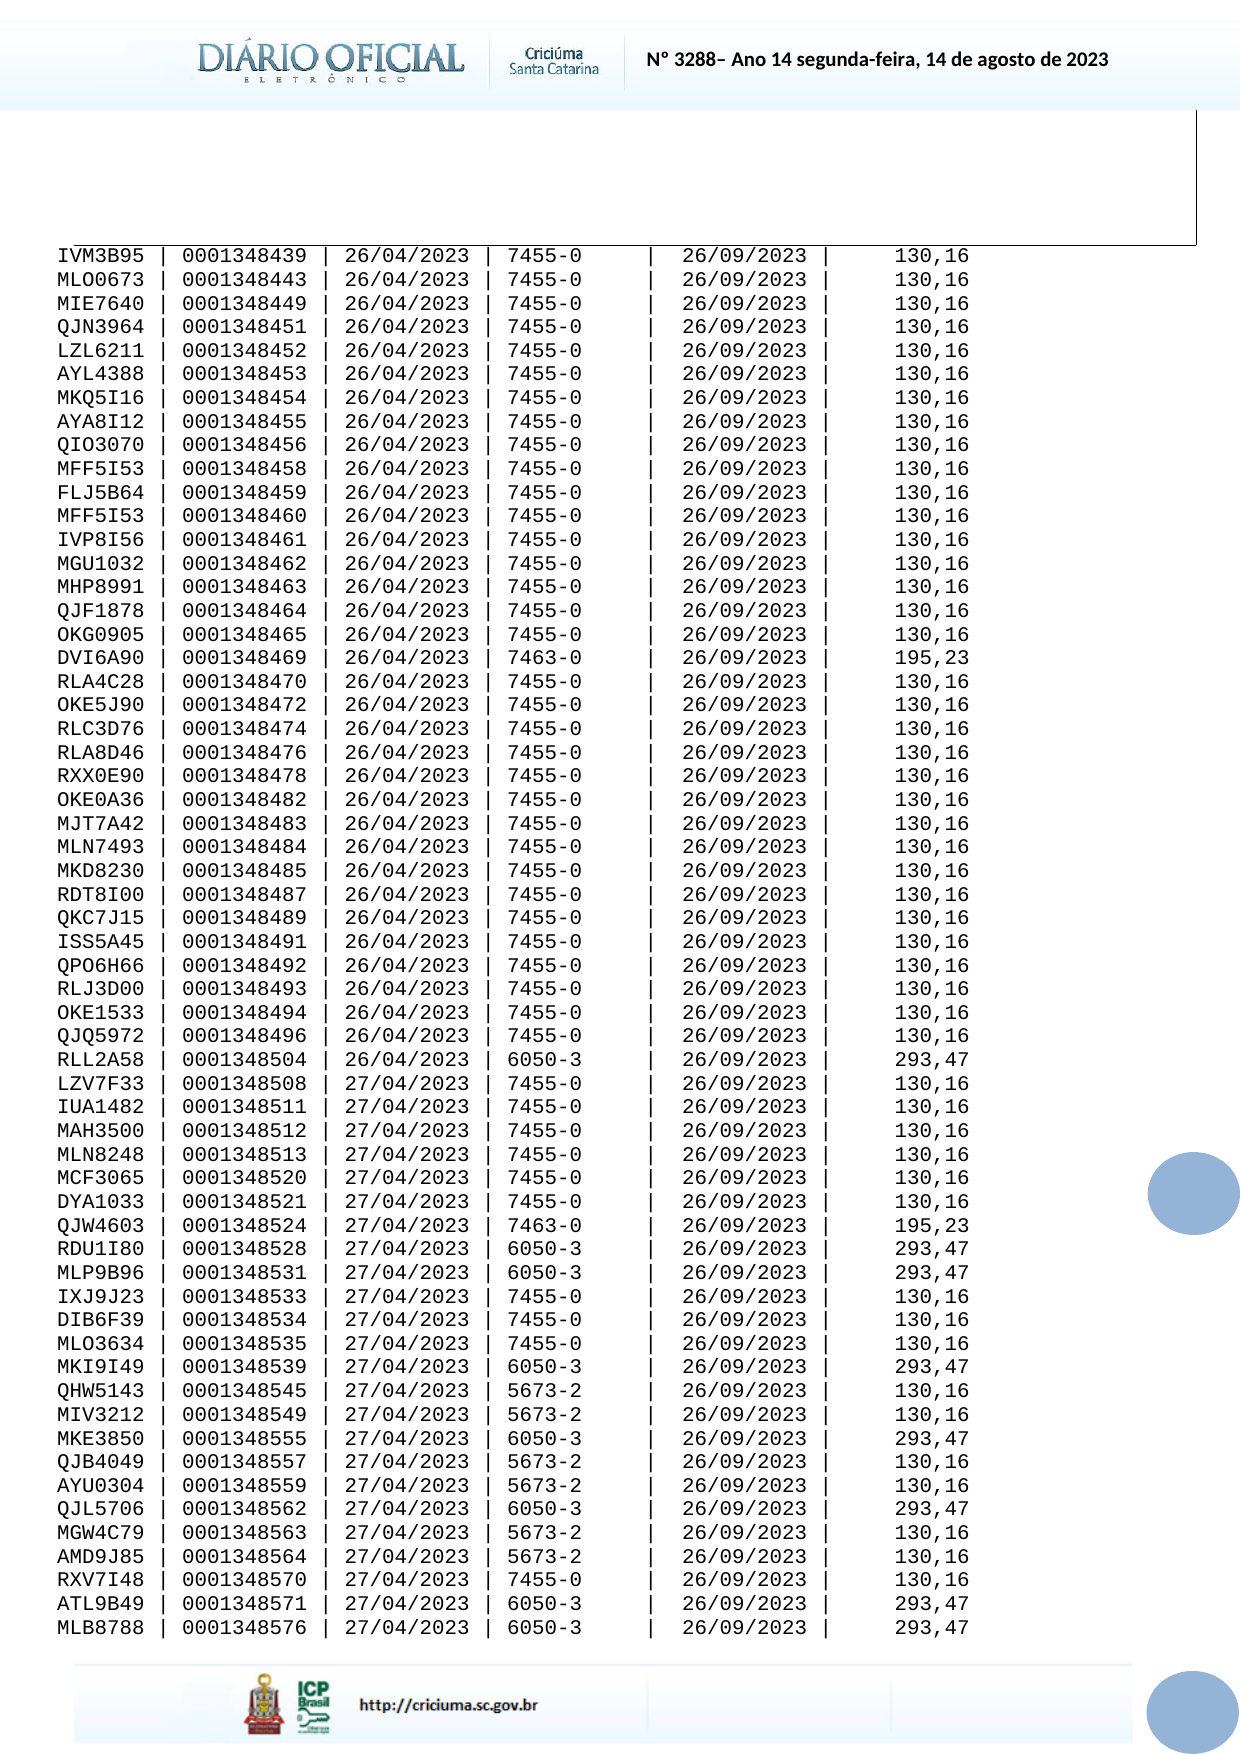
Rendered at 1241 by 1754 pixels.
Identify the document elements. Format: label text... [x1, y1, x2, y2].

text RXV7I48 | 0001348570 | 27/04/2023 | 7455-0 | 26/09/2023 | 130,16 [44, 1569, 1196, 1593]
text OKE5J90 | 0001348472 | 26/04/2023 | 7455-0 | 26/09/2023 | 130,16 [44, 694, 1196, 718]
text MCF3065 | 0001348520 | 27/04/2023 | 7455-0 | 26/09/2023 | 130,16 [44, 1167, 1157, 1191]
text RLL2A58 | 0001348504 | 26/04/2023 | 6050-3 | 26/09/2023 | 293,47 [44, 1049, 1196, 1073]
text QJQ5972 | 0001348496 | 26/04/2023 | 7455-0 | 26/09/2023 | 130,16 [44, 1026, 1196, 1049]
text MKI9I49 | 0001348539 | 27/04/2023 | 6050-3 | 26/09/2023 | 293,47 [44, 1357, 1196, 1380]
text DVI6A90 | 0001348469 | 26/04/2023 | 7463-0 | 26/09/2023 | 195,23 [44, 647, 1196, 671]
text RLA8D46 | 0001348476 | 26/04/2023 | 7455-0 | 26/09/2023 | 130,16 [44, 742, 1196, 765]
text MKE3850 | 0001348555 | 27/04/2023 | 6050-3 | 26/09/2023 | 293,47 [44, 1427, 1196, 1451]
text MLP9B96 | 0001348531 | 27/04/2023 | 6050-3 | 26/09/2023 | 293,47 [44, 1262, 1196, 1286]
text AYA8I12 | 0001348455 | 26/04/2023 | 7455-0 | 26/09/2023 | 130,16 [44, 411, 1196, 434]
text QJB4049 | 0001348557 | 27/04/2023 | 5673-2 | 26/09/2023 | 130,16 [44, 1451, 1196, 1475]
text MGU1032 | 0001348462 | 26/04/2023 | 7455-0 | 26/09/2023 | 130,16 [44, 553, 1196, 576]
text QPO6H66 | 0001348492 | 26/04/2023 | 7455-0 | 26/09/2023 | 130,16 [44, 954, 1196, 978]
text MLO3634 | 0001348535 | 27/04/2023 | 7455-0 | 26/09/2023 | 130,16 [44, 1333, 1196, 1357]
text QIO3070 | 0001348456 | 26/04/2023 | 7455-0 | 26/09/2023 | 130,16 [44, 434, 1196, 458]
text RLC3D76 | 0001348474 | 26/04/2023 | 7455-0 | 26/09/2023 | 130,16 [44, 718, 1196, 742]
text ISS5A45 | 0001348491 | 26/04/2023 | 7455-0 | 26/09/2023 | 130,16 [44, 931, 1196, 954]
text MHP8991 | 0001348463 | 26/04/2023 | 7455-0 | 26/09/2023 | 130,16 [44, 576, 1196, 600]
text QJN3964 | 0001348451 | 26/04/2023 | 7455-0 | 26/09/2023 | 130,16 [44, 316, 1196, 340]
text MFF5I53 | 0001348458 | 26/04/2023 | 7455-0 | 26/09/2023 | 130,16 [44, 458, 1196, 482]
text RLA4C28 | 0001348470 | 26/04/2023 | 7455-0 | 26/09/2023 | 130,16 [44, 671, 1196, 694]
text AMD9J85 | 0001348564 | 27/04/2023 | 5673-2 | 26/09/2023 | 130,16 [44, 1546, 1196, 1569]
text MLB8788 | 0001348576 | 27/04/2023 | 6050-3 | 26/09/2023 | 293,47 [44, 1617, 1196, 1640]
text FLJ5B64 | 0001348459 | 26/04/2023 | 7455-0 | 26/09/2023 | 130,16 [44, 482, 1196, 505]
text RDT8I00 | 0001348487 | 26/04/2023 | 7455-0 | 26/09/2023 | 130,16 [44, 884, 1196, 907]
text QJW4603 | 0001348524 | 27/04/2023 | 7463-0 | 26/09/2023 | 195,23 [44, 1215, 1196, 1238]
text RDU1I80 | 0001348528 | 27/04/2023 | 6050-3 | 26/09/2023 | 293,47 [44, 1238, 1196, 1262]
text MLO0673 | 0001348443 | 26/04/2023 | 7455-0 | 26/09/2023 | 130,16 [44, 269, 1196, 292]
text OKG0905 | 0001348465 | 26/04/2023 | 7455-0 | 26/09/2023 | 130,16 [44, 623, 1196, 647]
text LZV7F33 | 0001348508 | 27/04/2023 | 7455-0 | 26/09/2023 | 130,16 [44, 1073, 1196, 1096]
text MLN7493 | 0001348484 | 26/04/2023 | 7455-0 | 26/09/2023 | 130,16 [44, 836, 1196, 860]
text ATL9B49 | 0001348571 | 27/04/2023 | 6050-3 | 26/09/2023 | 293,47 [44, 1593, 1196, 1617]
text MLN8248 | 0001348513 | 27/04/2023 | 7455-0 | 26/09/2023 | 130,16 [44, 1144, 1196, 1167]
text QJF1878 | 0001348464 | 26/04/2023 | 7455-0 | 26/09/2023 | 130,16 [44, 600, 1196, 623]
text MIV3212 | 0001348549 | 27/04/2023 | 5673-2 | 26/09/2023 | 130,16 [44, 1404, 1196, 1427]
text IVM3B95 | 0001348439 | 26/04/2023 | 7455-0 | 26/09/2023 | 130,16 [44, 245, 1196, 269]
text AYU0304 | 0001348559 | 27/04/2023 | 5673-2 | 26/09/2023 | 130,16 [44, 1475, 1196, 1498]
text OKE0A36 | 0001348482 | 26/04/2023 | 7455-0 | 26/09/2023 | 130,16 [44, 789, 1196, 813]
text QJL5706 | 0001348562 | 27/04/2023 | 6050-3 | 26/09/2023 | 293,47 [44, 1498, 1196, 1522]
text IVP8I56 | 0001348461 | 26/04/2023 | 7455-0 | 26/09/2023 | 130,16 [44, 529, 1196, 553]
text LZL6211 | 0001348452 | 26/04/2023 | 7455-0 | 26/09/2023 | 130,16 [44, 340, 1196, 363]
text QKC7J15 | 0001348489 | 26/04/2023 | 7455-0 | 26/09/2023 | 130,16 [44, 907, 1196, 931]
text MKQ5I16 | 0001348454 | 26/04/2023 | 7455-0 | 26/09/2023 | 130,16 [44, 387, 1196, 411]
text OKE1533 | 0001348494 | 26/04/2023 | 7455-0 | 26/09/2023 | 130,16 [44, 1002, 1196, 1026]
text RLJ3D00 | 0001348493 | 26/04/2023 | 7455-0 | 26/09/2023 | 130,16 [44, 978, 1196, 1002]
text IUA1482 | 0001348511 | 27/04/2023 | 7455-0 | 26/09/2023 | 130,16 [44, 1096, 1196, 1120]
text MAH3500 | 0001348512 | 27/04/2023 | 7455-0 | 26/09/2023 | 130,16 [44, 1120, 1196, 1144]
text IXJ9J23 | 0001348533 | 27/04/2023 | 7455-0 | 26/09/2023 | 130,16 [44, 1286, 1196, 1309]
text MJT7A42 | 0001348483 | 26/04/2023 | 7455-0 | 26/09/2023 | 130,16 [44, 813, 1196, 836]
text MKD8230 | 0001348485 | 26/04/2023 | 7455-0 | 26/09/2023 | 130,16 [44, 860, 1196, 884]
text MFF5I53 | 0001348460 | 26/04/2023 | 7455-0 | 26/09/2023 | 130,16 [44, 505, 1196, 529]
text DYA1033 | 0001348521 | 27/04/2023 | 7455-0 | 26/09/2023 | 130,16 [44, 1191, 1153, 1215]
text DIB6F39 | 0001348534 | 27/04/2023 | 7455-0 | 26/09/2023 | 130,16 [44, 1309, 1196, 1333]
text MIE7640 | 0001348449 | 26/04/2023 | 7455-0 | 26/09/2023 | 130,16 [44, 292, 1196, 316]
text RXX0E90 | 0001348478 | 26/04/2023 | 7455-0 | 26/09/2023 | 130,16 [44, 765, 1196, 789]
text AYL4388 | 0001348453 | 26/04/2023 | 7455-0 | 26/09/2023 | 130,16 [44, 363, 1196, 387]
text MGW4C79 | 0001348563 | 27/04/2023 | 5673-2 | 26/09/2023 | 130,16 [44, 1522, 1196, 1546]
text QHW5143 | 0001348545 | 27/04/2023 | 5673-2 | 26/09/2023 | 130,16 [44, 1380, 1196, 1404]
